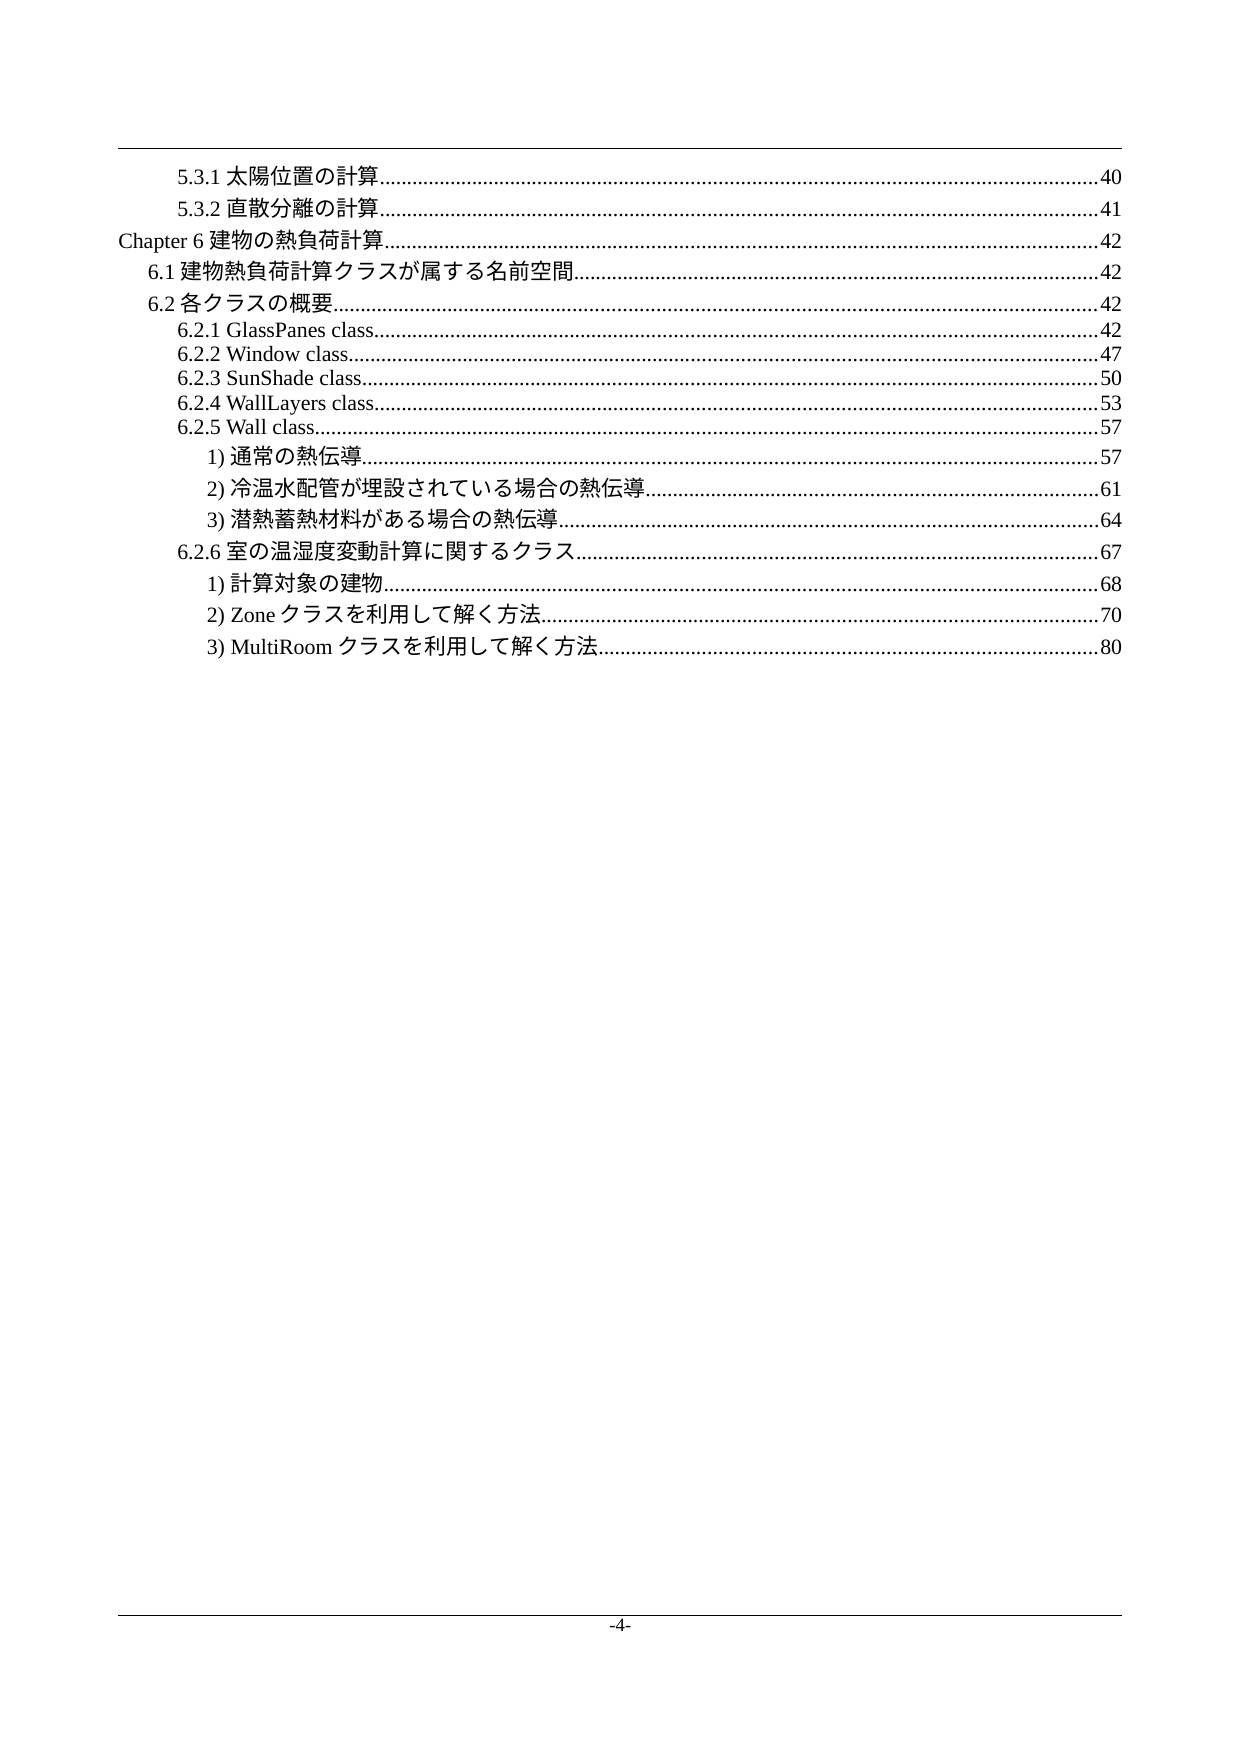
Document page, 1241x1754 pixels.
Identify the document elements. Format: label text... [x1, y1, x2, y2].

text Chapter 6 建物の熱負荷計算 42 [118, 223, 1122, 254]
text 3) 潜熱蓄熱材料がある場合の熱伝導 64 [207, 502, 1122, 534]
text 5.3.2 直散分離の計算 41 [177, 191, 1122, 223]
text 1) 計算対象の建物 68 [207, 566, 1122, 597]
text 6.2.2 Window class 47 [177, 342, 1122, 366]
text 1) 通常の熱伝導 57 [207, 439, 1122, 471]
text 3) MultiRoomクラスを利用して解く方法 80 [207, 629, 1122, 661]
text 6.2.6 室の温湿度変動計算に関するクラス 67 [177, 534, 1122, 566]
text 6.2.5 Wall class 57 [177, 415, 1122, 439]
text 6.2 各クラスの概要 42 [148, 286, 1122, 318]
text 2) 冷温水配管が埋設されている場合の熱伝導 61 [207, 471, 1122, 502]
text 2) Zoneクラスを利用して解く方法 70 [207, 597, 1122, 629]
text 6.2.4 WallLayers class 53 [177, 391, 1122, 415]
text 6.2.3 SunShade class 50 [177, 366, 1122, 391]
text 6.1 建物熱負荷計算クラスが属する名前空間 42 [148, 254, 1122, 286]
text 6.2.1 GlassPanes class 42 [177, 318, 1122, 342]
text 5.3.1 太陽位置の計算 40 [177, 159, 1122, 191]
